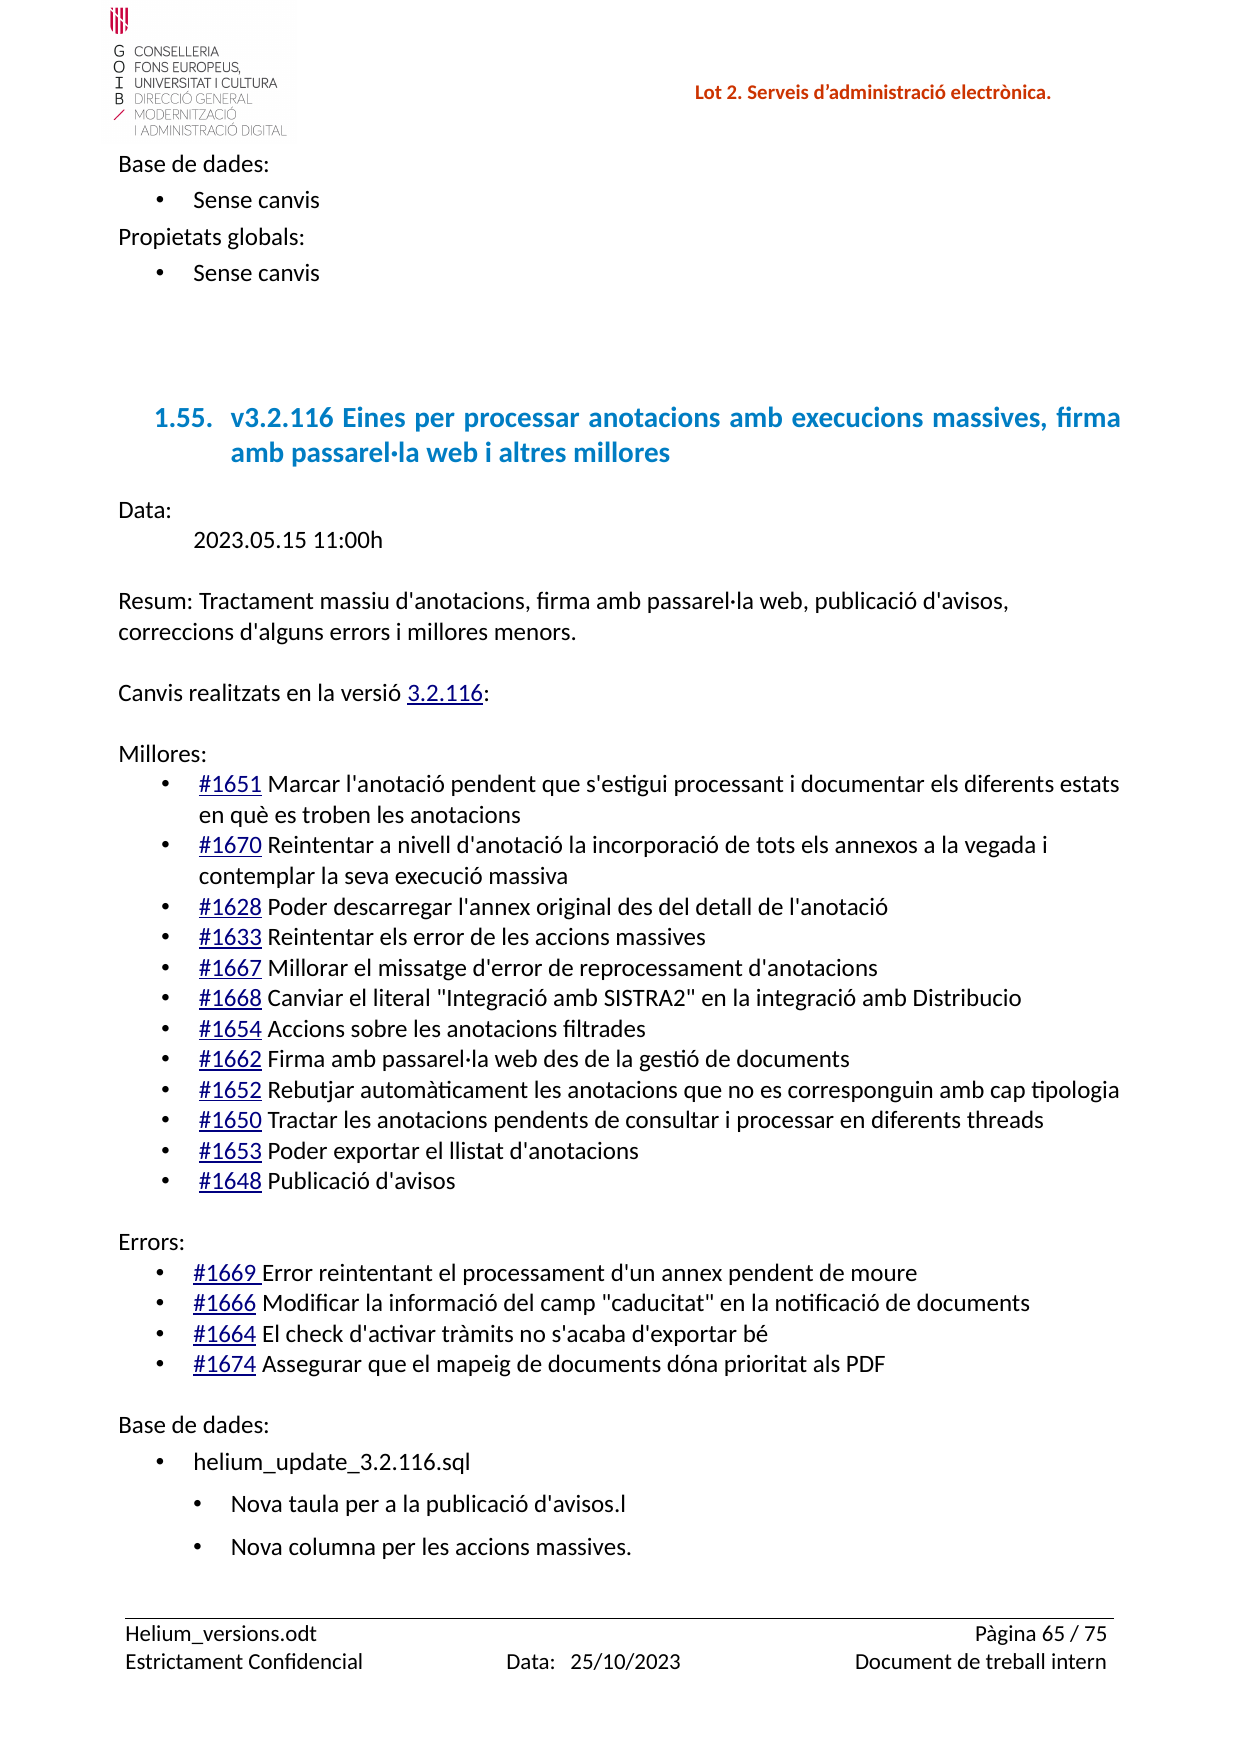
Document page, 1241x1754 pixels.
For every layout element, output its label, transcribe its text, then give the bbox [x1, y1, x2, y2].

subtitle v3.2.116 Eines per processar anotacions amb execucions massives, firma amb passarel·la web i altres millores [153, 399, 1122, 470]
list #1650 Tractar les anotacions pendents de consultar i processar en diferents threads [161, 1104, 1122, 1135]
list #1666 Modificar la informació del camp "caducitat" en la notificació de documents [156, 1287, 1122, 1318]
list Nova columna per les accions massives. [193, 1531, 1122, 1561]
list #1664 El check d'activar tràmits no s'acaba d'exportar bé [156, 1318, 1122, 1348]
list #1668 Canviar el literal "Integració amb SISTRA2" en la integració amb Distribucio [161, 982, 1122, 1013]
text 2023.05.15 11:00h [118, 524, 1122, 555]
list #1670 Reintentar a nivell d'anotació la incorporació de tots els annexos a la vegada i contemplar la seva execució massiva [161, 829, 1122, 891]
list helium_update_3.2.116.sql [156, 1446, 1122, 1476]
picture [100, 0, 297, 144]
list #1648 Publicació d'avisos [161, 1165, 1122, 1196]
list Sense canvis [156, 257, 1122, 288]
list #1662 Firma amb passarel·la web des de la gestió de documents [161, 1043, 1122, 1074]
list #1628 Poder descarregar l'annex original des del detall de l'anotació [161, 891, 1122, 921]
list #1674 Assegurar que el mapeig de documents dóna prioritat als PDF [156, 1348, 1122, 1379]
list #1633 Reintentar els error de les accions massives [161, 921, 1122, 952]
list #1653 Poder exportar el llistat d'anotacions [161, 1135, 1122, 1165]
list Sense canvis [156, 184, 1122, 215]
list #1652 Rebutjar automàticament les anotacions que no es corresponguin amb cap tipologia [161, 1074, 1122, 1104]
text Millores: [118, 738, 1122, 768]
text Resum: Tractament massiu d'anotacions, firma amb passarel·la web, publicació d'avisos, correccions d'alguns errors i millores menors. [118, 585, 1122, 646]
list #1667 Millorar el missatge d'error de reprocessament d'anotacions [161, 952, 1122, 982]
list #1654 Accions sobre les anotacions filtrades [161, 1013, 1122, 1043]
list #1651 Marcar l'anotació pendent que s'estigui processant i documentar els diferents estats en què es troben les anotacions [161, 768, 1122, 829]
text Canvis realitzats en la versió 3.2.116: [118, 677, 1122, 707]
text Propietats globals: [118, 221, 1122, 251]
text Base de dades: [118, 148, 1122, 178]
list #1669 Error reintentant el processament d'un annex pendent de moure [156, 1257, 1122, 1287]
text Data: [118, 494, 1122, 524]
text Base de dades: [118, 1409, 1122, 1440]
text Errors: [118, 1226, 1122, 1257]
list Nova taula per a la publicació d'avisos.l [193, 1488, 1122, 1519]
